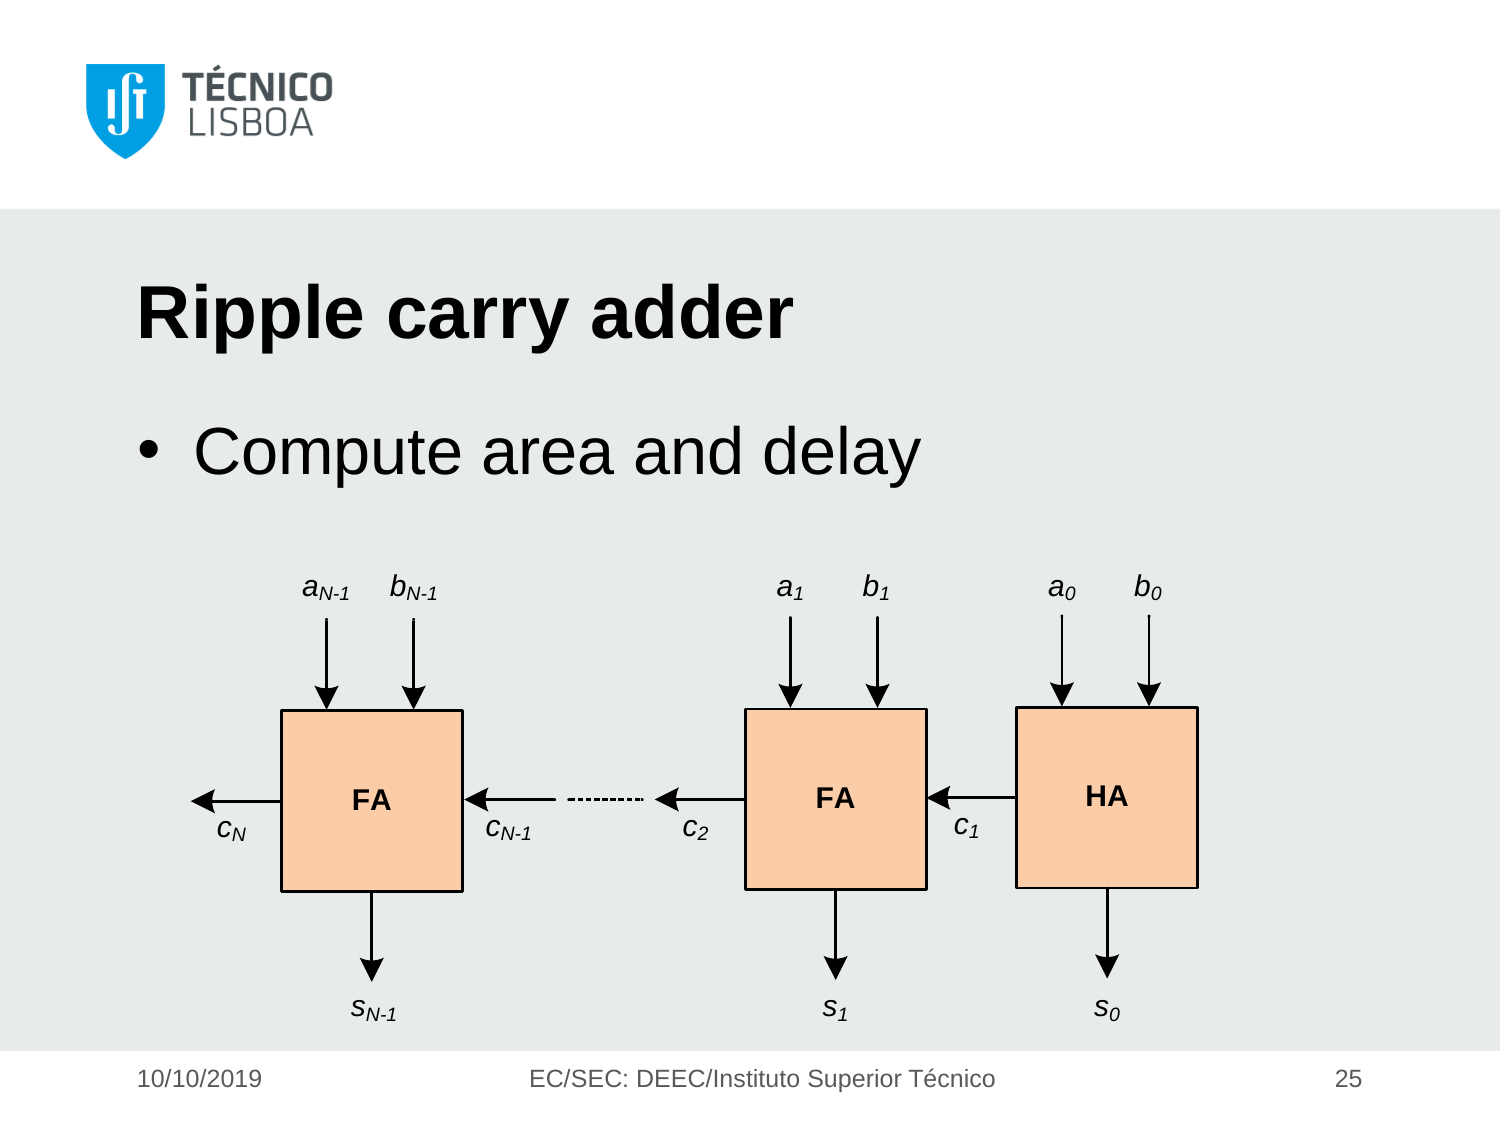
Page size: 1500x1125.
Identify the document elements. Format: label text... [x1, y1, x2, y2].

slide_number [1077, 1052, 1378, 1103]
title Ripple carry adder [121, 237, 1378, 381]
picture [0, 0, 1500, 1125]
footer EC/SEC: DEEC/Instituto Superior Técnico [512, 1052, 1021, 1103]
list Compute area and delay [121, 400, 1378, 1005]
slide_number 10/10/2019 [121, 1052, 425, 1103]
